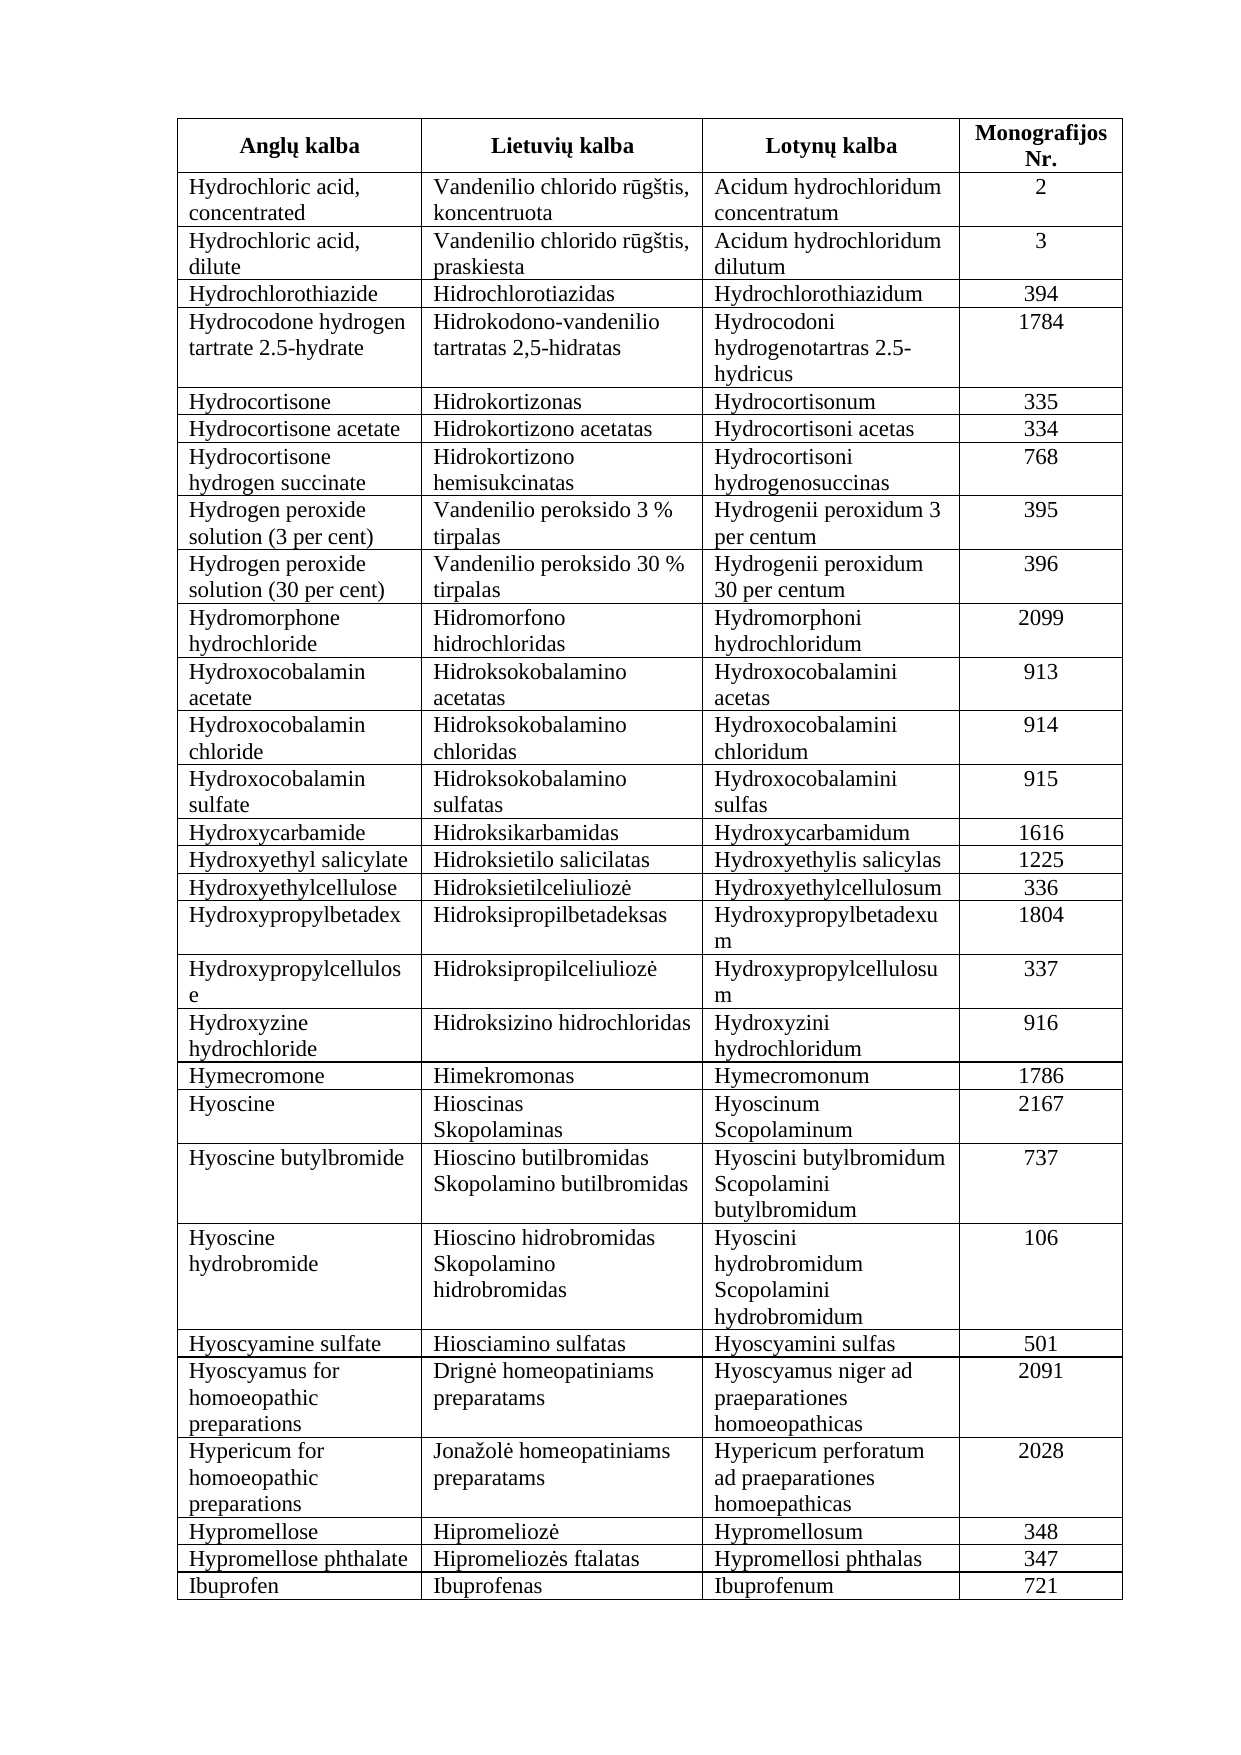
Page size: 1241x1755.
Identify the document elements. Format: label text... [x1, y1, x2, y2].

table_cell Hydroxycarbamidum [703, 819, 959, 845]
table_cell Hidrokortizono hemisukcinatas [422, 443, 702, 495]
table_cell Hydrocortisonum [703, 388, 959, 414]
table_cell Himekromonas [422, 1063, 702, 1089]
table_cell Hydrogenii peroxidum 3 per centum [703, 496, 959, 549]
table_cell Hydroxypropylcellulosum [703, 955, 959, 1008]
table_cell Hydroxypropylbetadexum [703, 901, 959, 954]
table_cell 2099 [960, 604, 1122, 657]
table_cell Hydroxocobalamin sulfate [178, 765, 421, 818]
table_cell Hyoscyamine sulfate [178, 1330, 421, 1356]
table_cell Hypericum for homoeopathic preparations [178, 1438, 421, 1517]
table_cell Hidroksizino hidrochloridas [422, 1009, 702, 1061]
table_cell 913 [960, 658, 1122, 710]
table_cell 2167 [960, 1090, 1122, 1142]
table_cell Hidroksikarbamidas [422, 819, 702, 845]
table_cell Hidrokodono-vandenilio tartratas 2,5-hidratas [422, 308, 702, 387]
table_cell Hipromeliozės ftalatas [422, 1545, 702, 1571]
table_cell Hydroxyethylcellulosum [703, 874, 959, 900]
table_cell 335 [960, 388, 1122, 414]
table_cell Hyoscyamus for homoeopathic preparations [178, 1358, 421, 1437]
table_cell Acidum hydrochloridum dilutum [703, 227, 959, 279]
table_cell Hidroksokobalamino acetatas [422, 658, 702, 710]
table_cell Vandenilio peroksido 3 % tirpalas [422, 496, 702, 549]
table_cell Hidroksipropilbetadeksas [422, 901, 702, 954]
table_cell 916 [960, 1009, 1122, 1061]
table_cell Hioscinas Skopolaminas [422, 1090, 702, 1142]
table_cell Hydromorphoni hydrochloridum [703, 604, 959, 657]
table_cell Hydrocortisone acetate [178, 415, 421, 442]
table_cell Vandenilio peroksido 30 % tirpalas [422, 550, 702, 603]
table_cell 2 [960, 173, 1122, 226]
table_cell Hidroksokobalamino sulfatas [422, 765, 702, 818]
table_cell 1784 [960, 308, 1122, 387]
table_cell Hioscino hidrobromidas Skopolamino hidrobromidas [422, 1224, 702, 1329]
table_cell Hydroxypropylcellulose [178, 955, 421, 1008]
table_cell Hydrogenii peroxidum 30 per centum [703, 550, 959, 603]
table_cell Hydroxycarbamide [178, 819, 421, 845]
table_cell Hydrochlorothiazidum [703, 280, 959, 307]
table_cell Hidroksietilo salicilatas [422, 846, 702, 873]
table_cell Hydrochloric acid, concentrated [178, 173, 421, 226]
table_cell Jonažolė homeopatiniams preparatams [422, 1438, 702, 1517]
table_cell Hydroxocobalamin acetate [178, 658, 421, 710]
table_cell Hydrochlorothiazide [178, 280, 421, 307]
table_cell Hypromellosum [703, 1518, 959, 1544]
table_cell Hydroxyethyl salicylate [178, 846, 421, 873]
table_cell Hydroxocobalamini chloridum [703, 711, 959, 764]
table_cell Hydroxyethylcellulose [178, 874, 421, 900]
table_cell Hyoscyamus niger ad praeparationes homoeopathicas [703, 1358, 959, 1437]
table_cell Acidum hydrochloridum concentratum [703, 173, 959, 226]
table_cell Hydroxocobalamin chloride [178, 711, 421, 764]
table_cell Hyoscine hydrobromide [178, 1224, 421, 1329]
table_cell Hidroksietilceliuliozė [422, 874, 702, 900]
table_cell Hydrocortisone hydrogen succinate [178, 443, 421, 495]
table_cell Hipromeliozė [422, 1518, 702, 1544]
table_cell Hydromorphone hydrochloride [178, 604, 421, 657]
table_cell Hypericum perforatum ad praeparationes homoepathicas [703, 1438, 959, 1517]
table_cell Hydrocortisoni hydrogenosuccinas [703, 443, 959, 495]
table_header Lietuvių kalba [422, 119, 702, 172]
table_cell 768 [960, 443, 1122, 495]
table_cell Vandenilio chlorido rūgštis, koncentruota [422, 173, 702, 226]
table_cell 106 [960, 1224, 1122, 1329]
table_cell 1616 [960, 819, 1122, 845]
table_cell 737 [960, 1144, 1122, 1223]
table_cell Hidrokortizono acetatas [422, 415, 702, 442]
table_cell Hymecromone [178, 1063, 421, 1089]
table_cell Vandenilio chlorido rūgštis, praskiesta [422, 227, 702, 279]
table_cell Ibuprofenum [703, 1573, 959, 1599]
table_cell Hydroxypropylbetadex [178, 901, 421, 954]
table_cell 334 [960, 415, 1122, 442]
table_cell 1225 [960, 846, 1122, 873]
table_cell Ibuprofenas [422, 1573, 702, 1599]
table_cell Hydroxocobalamini acetas [703, 658, 959, 710]
table_cell Hydrocodoni hydrogenotartras 2.5-hydricus [703, 308, 959, 387]
table_cell 2028 [960, 1438, 1122, 1517]
table_cell 394 [960, 280, 1122, 307]
table_cell Hyoscine [178, 1090, 421, 1142]
table_cell Hyoscine butylbromide [178, 1144, 421, 1223]
table_cell 2091 [960, 1358, 1122, 1437]
table_cell Hypromellose [178, 1518, 421, 1544]
table_cell Hyoscyamini sulfas [703, 1330, 959, 1356]
table_cell Hydrogen peroxide solution (30 per cent) [178, 550, 421, 603]
table_cell Hypromellosi phthalas [703, 1545, 959, 1571]
table_cell 501 [960, 1330, 1122, 1356]
table_cell 336 [960, 874, 1122, 900]
table_cell Hyoscini hydrobromidum Scopolamini hydrobromidum [703, 1224, 959, 1329]
table_cell Hydroxyzini hydrochloridum [703, 1009, 959, 1061]
table_cell Hidrochlorotiazidas [422, 280, 702, 307]
table_cell 914 [960, 711, 1122, 764]
table_cell Hydrocodone hydrogen tartrate 2.5-hydrate [178, 308, 421, 387]
table_header Lotynų kalba [703, 119, 959, 172]
table_cell Hymecromonum [703, 1063, 959, 1089]
table_cell Hydrocortisoni acetas [703, 415, 959, 442]
table_cell Hioscino butilbromidas Skopolamino butilbromidas [422, 1144, 702, 1223]
table_cell 3 [960, 227, 1122, 279]
table_cell Hiosciamino sulfatas [422, 1330, 702, 1356]
table_cell 1804 [960, 901, 1122, 954]
table_cell 915 [960, 765, 1122, 818]
table_cell 721 [960, 1573, 1122, 1599]
table_cell Hydrochloric acid, dilute [178, 227, 421, 279]
table_cell Hyoscini butylbromidum Scopolamini butylbromidum [703, 1144, 959, 1223]
table_cell Hydrocortisone [178, 388, 421, 414]
table_header Anglų kalba [178, 119, 421, 172]
table_cell Hidroksipropilceliuliozė [422, 955, 702, 1008]
table_cell Hidroksokobalamino chloridas [422, 711, 702, 764]
table_header Monografijos Nr. [960, 119, 1122, 172]
table_cell Hypromellose phthalate [178, 1545, 421, 1571]
table_cell Ibuprofen [178, 1573, 421, 1599]
table_cell Drignė homeopatiniams preparatams [422, 1358, 702, 1437]
table_cell 337 [960, 955, 1122, 1008]
table_cell 1786 [960, 1063, 1122, 1089]
table_cell 347 [960, 1545, 1122, 1571]
table_cell 396 [960, 550, 1122, 603]
table_cell Hydroxyethylis salicylas [703, 846, 959, 873]
table_cell Hyoscinum Scopolaminum [703, 1090, 959, 1142]
table_cell Hydroxocobalamini sulfas [703, 765, 959, 818]
table_cell Hidromorfono hidrochloridas [422, 604, 702, 657]
table_cell Hydrogen peroxide solution (3 per cent) [178, 496, 421, 549]
table_cell Hydroxyzine hydrochloride [178, 1009, 421, 1061]
table_cell 395 [960, 496, 1122, 549]
table_cell 348 [960, 1518, 1122, 1544]
table_cell Hidrokortizonas [422, 388, 702, 414]
